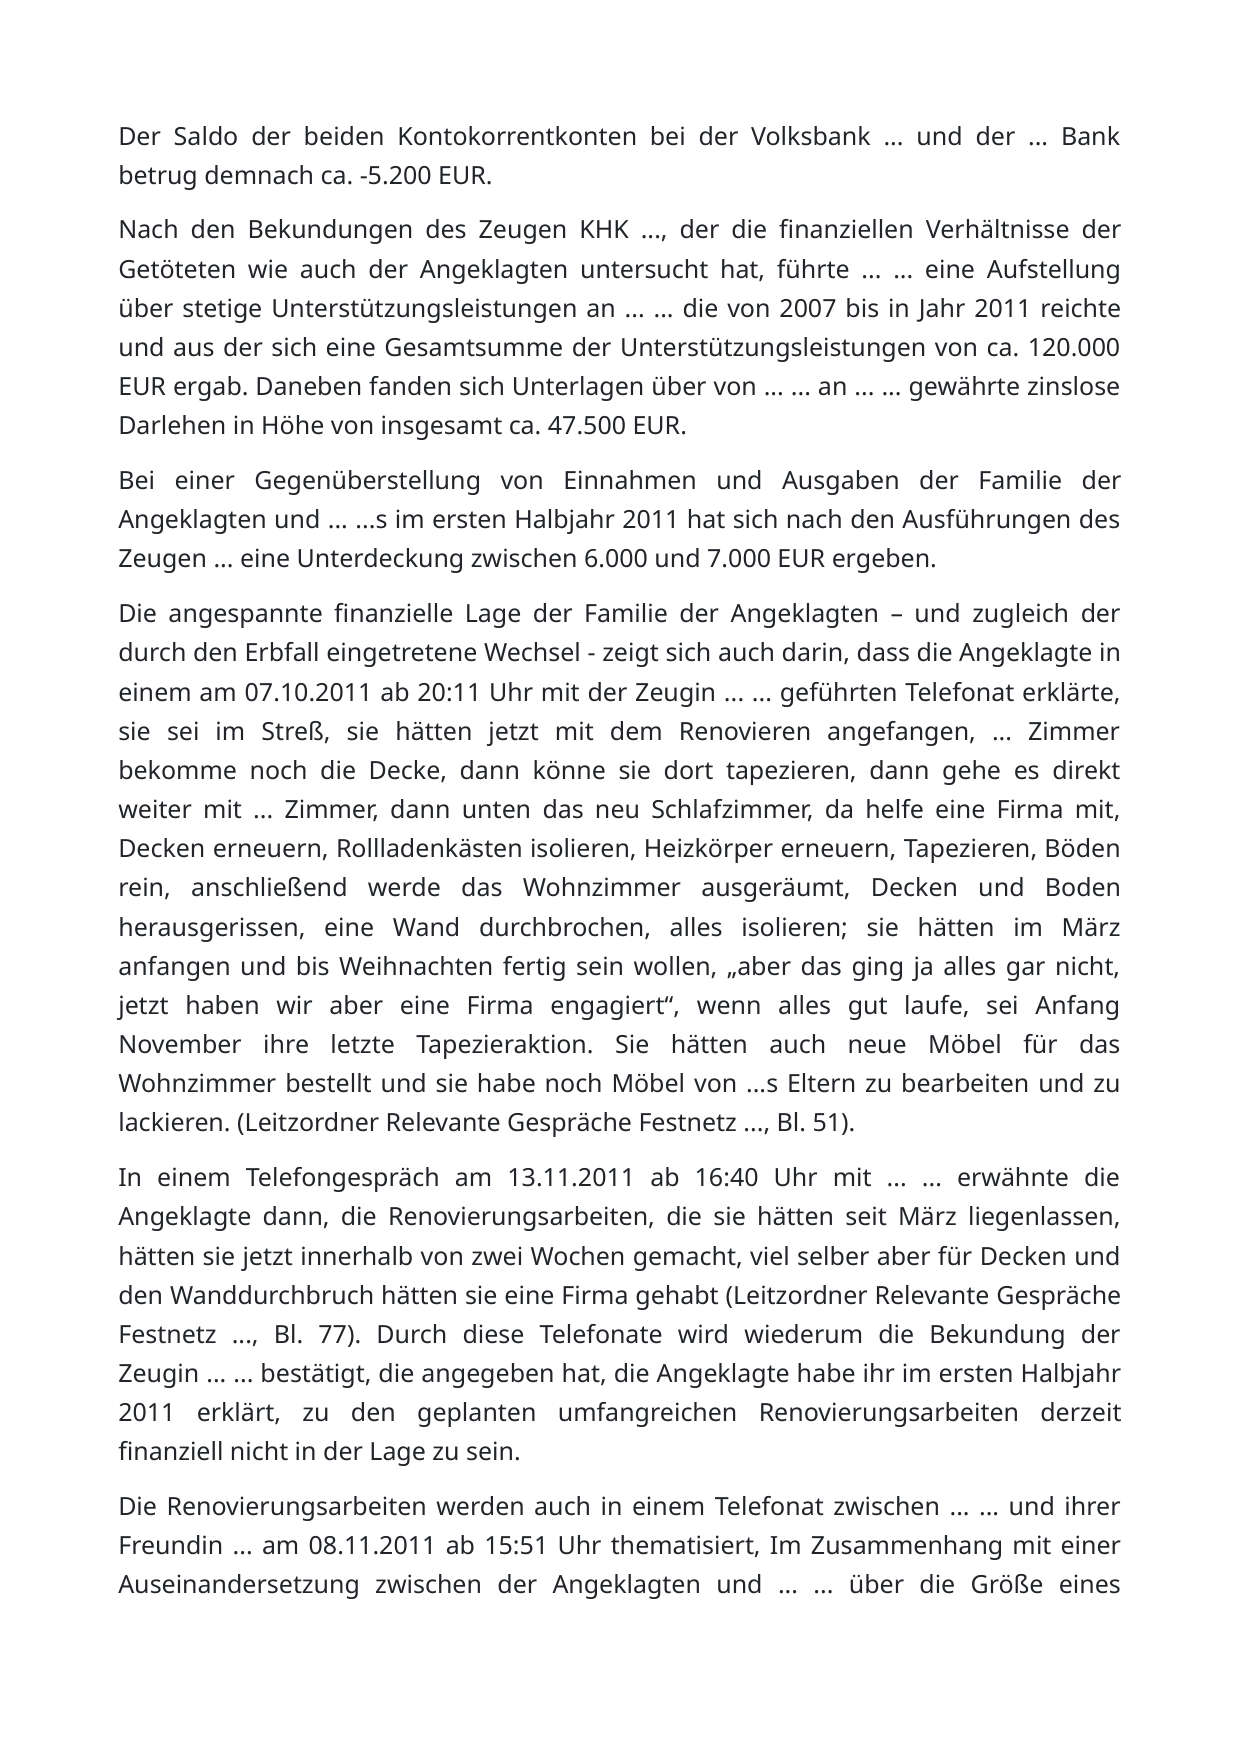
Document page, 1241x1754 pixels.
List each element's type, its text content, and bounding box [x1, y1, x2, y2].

text Nach den Bekundungen des Zeugen KHK ..., der die finanziellen Verhältnisse der Getöteten wie auch der Angeklagten untersucht hat, führte ... ... eine Aufstellung über stetige Unterstützungsleistungen an ... ... die von 2007 bis in Jahr 2011 reichte und aus der sich eine Gesamtsumme der Unterstützungsleistungen von ca. 120.000 EUR ergab. Daneben fanden sich Unterlagen über von ... ... an ... ... gewährte zinslose Darlehen in Höhe von insgesamt ca. 47.500 EUR. [118, 212, 1122, 442]
text Die angespannte finanzielle Lage der Familie der Angeklagten – und zugleich der durch den Erbfall eingetretene Wechsel - zeigt sich auch darin, dass die Angeklagte in einem am 07.10.2011 ab 20:11 Uhr mit der Zeugin ... ... geführten Telefonat erklärte, sie sei im Streß, sie hätten jetzt mit dem Renovieren angefangen, ... Zimmer bekomme noch die Decke, dann könne sie dort tapezieren, dann gehe es direkt weiter mit ... Zimmer, dann unten das neu Schlafzimmer, da helfe eine Firma mit, Decken erneuern, Rollladenkästen isolieren, Heizkörper erneuern, Tapezieren, Böden rein, anschließend werde das Wohnzimmer ausgeräumt, Decken und Boden herausgerissen, eine Wand durchbrochen, alles isolieren; sie hätten im März anfangen und bis Weihnachten fertig sein wollen, „aber das ging ja alles gar nicht, jetzt haben wir aber eine Firma engagiert“, wenn alles gut laufe, sei Anfang November ihre letzte Tapezieraktion. Sie hätten auch neue Möbel für das Wohnzimmer bestellt und sie habe noch Möbel von ...s Eltern zu bearbeiten und zu lackieren. (Leitzordner Relevante Gespräche Festnetz ..., Bl. 51). [118, 596, 1122, 1139]
text Bei einer Gegenüberstellung von Einnahmen und Ausgaben der Familie der Angeklagten und ... ...s im ersten Halbjahr 2011 hat sich nach den Ausführungen des Zeugen ... eine Unterdeckung zwischen 6.000 und 7.000 EUR ergeben. [118, 463, 1122, 575]
text In einem Telefongespräch am 13.11.2011 ab 16:40 Uhr mit ... ... erwähnte die Angeklagte dann, die Renovierungsarbeiten, die sie hätten seit März liegenlassen, hätten sie jetzt innerhalb von zwei Wochen gemacht, viel selber aber für Decken und den Wanddurchbruch hätten sie eine Firma gehabt (Leitzordner Relevante Gespräche Festnetz ..., Bl. 77). Durch diese Telefonate wird wiederum die Bekundung der Zeugin ... ... bestätigt, die angegeben hat, die Angeklagte habe ihr im ersten Halbjahr 2011 erklärt, zu den geplanten umfangreichen Renovierungsarbeiten derzeit finanziell nicht in der Lage zu sein. [118, 1160, 1122, 1468]
text Die Renovierungsarbeiten werden auch in einem Telefonat zwischen ... ... und ihrer Freundin ... am 08.11.2011 ab 15:51 Uhr thematisiert, Im Zusammenhang mit einer Auseinandersetzung zwischen der Angeklagten und ... ... über die Größe eines [118, 1489, 1122, 1601]
text Der Saldo der beiden Kontokorrentkonten bei der Volksbank ... und der ... Bank betrug demnach ca. -5.200 EUR. [118, 118, 1122, 191]
